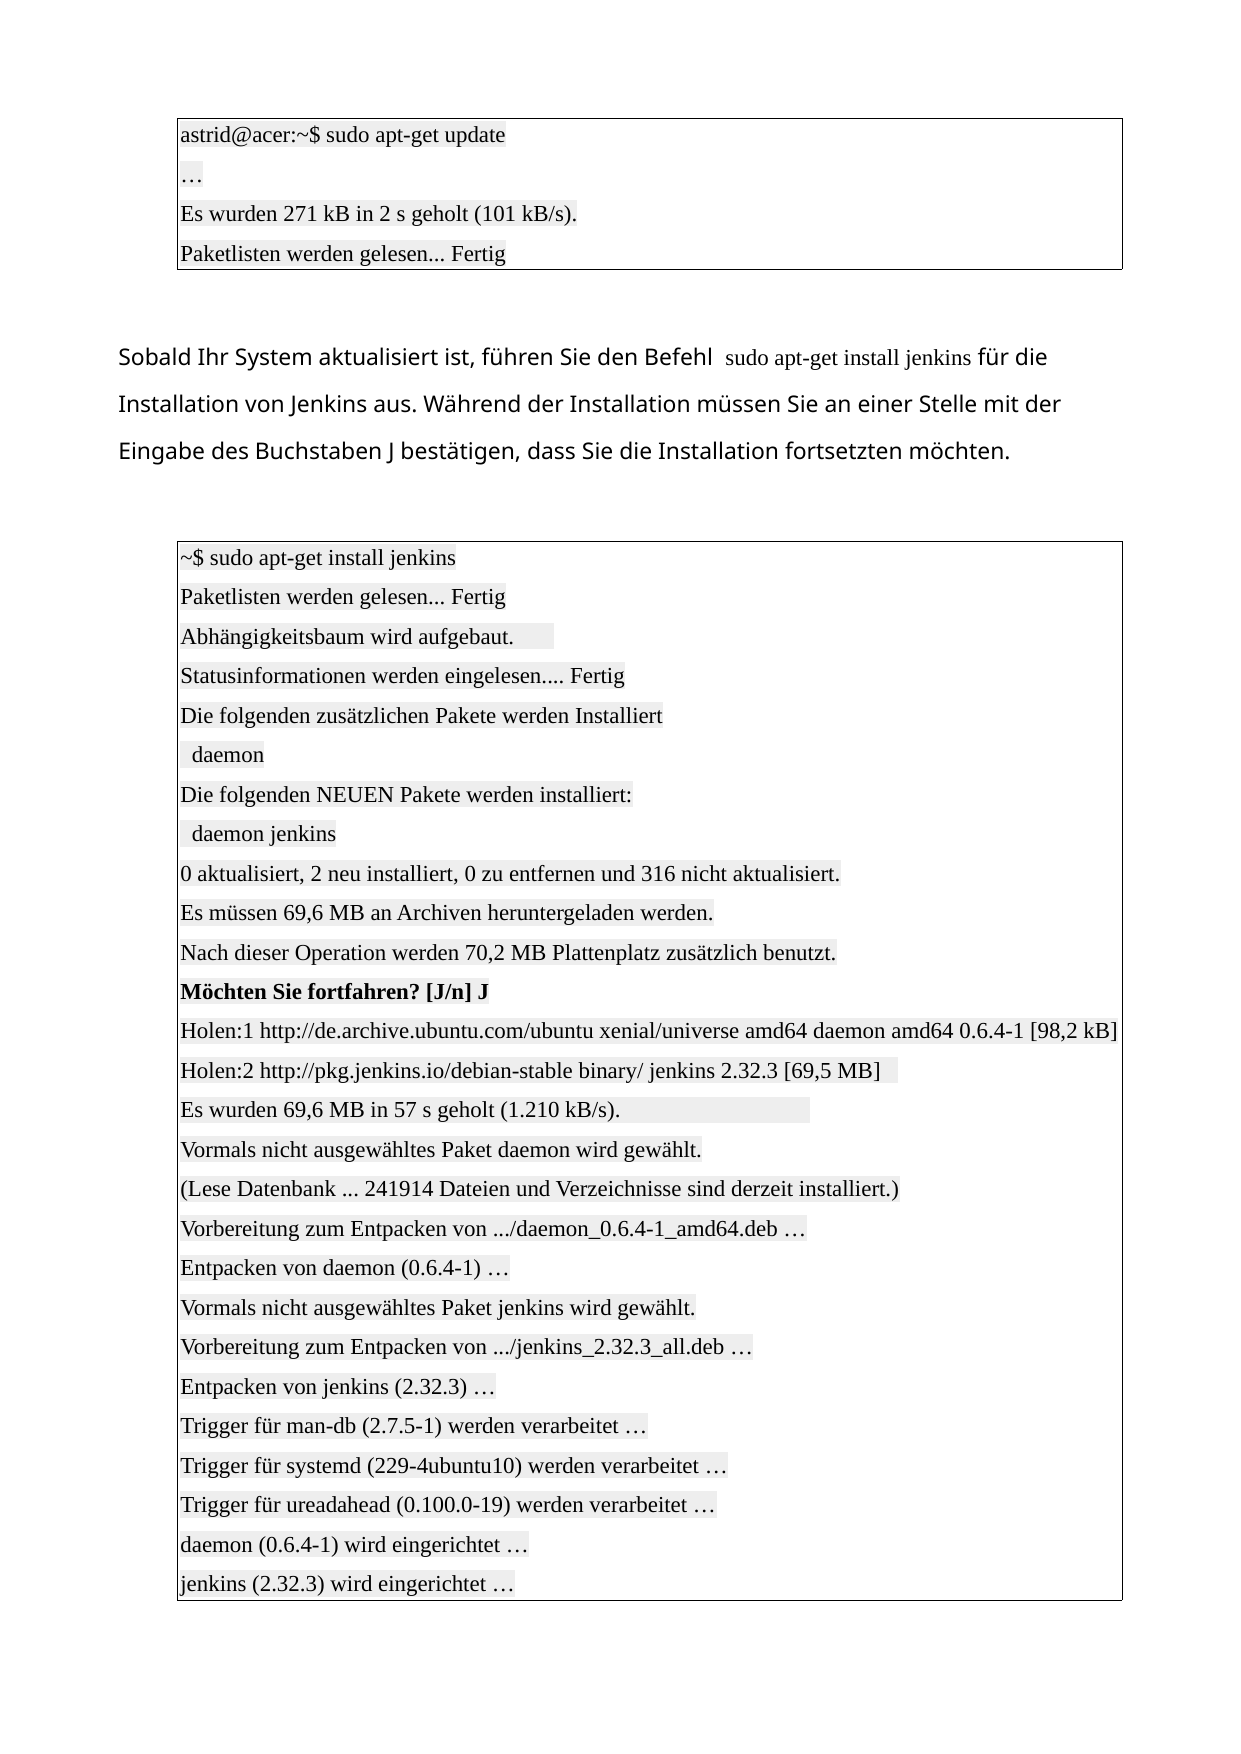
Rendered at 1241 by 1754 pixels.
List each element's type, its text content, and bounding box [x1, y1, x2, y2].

text Sobald Ihr System aktualisiert ist, führen Sie den Befehl sudo apt-get install jenkins für die Installation von Jenkins aus. Während der Installation müssen Sie an einer Stelle mit der Eingabe des Buchstaben J bestätigen, dass Sie die Installation fortsetzten möchten. [118, 341, 1122, 466]
text ~$ sudo apt-get install jenkins Paketlisten werden gelesen... Fertig Abhängigkeitsbaum wird aufgebaut. Statusinformationen werden eingelesen.... Fertig Die folgenden zusätzlichen Pakete werden Installiert daemon Die folgenden NEUEN Pakete werden installiert: daemon jenkins 0 aktualisiert, 2 neu installiert, 0 zu entfernen und 316 nicht aktualisiert. Es müssen 69,6 MB an Archiven heruntergeladen werden. Nach dieser Operation werden 70,2 MB Plattenplatz zusätzlich benutzt. Möchten Sie fortfahren? [J/n] J Holen:1 http://de.archive.ubuntu.com/ubuntu xenial/universe amd64 daemon amd64 0.6.4-1 [98,2 kB] Holen:2 http://pkg.jenkins.io/debian-stable binary/ jenkins 2.32.3 [69,5 MB] Es wurden 69,6 MB in 57 s geholt (1.210 kB/s). Vormals nicht ausgewähltes Paket daemon wird gewählt. (Lese Datenbank ... 241914 Dateien und Verzeichnisse sind derzeit installiert.) Vorbereitung zum Entpacken von .../daemon_0.6.4-1_amd64.deb … Entpacken von daemon (0.6.4-1) … Vormals nicht ausgewähltes Paket jenkins wird gewählt. Vorbereitung zum Entpacken von .../jenkins_2.32.3_all.deb … Entpacken von jenkins (2.32.3) … Trigger für man-db (2.7.5-1) werden verarbeitet … Trigger für systemd (229-4ubuntu10) werden verarbeitet … Trigger für ureadahead (0.100.0-19) werden verarbeitet … daemon (0.6.4-1) wird eingerichtet … jenkins (2.32.3) wird eingerichtet … [178, 542, 1122, 1600]
text astrid@acer:~$ sudo apt-get update … Es wurden 271 kB in 2 s geholt (101 kB/s). Paketlisten werden gelesen... Fertig [178, 119, 1122, 269]
